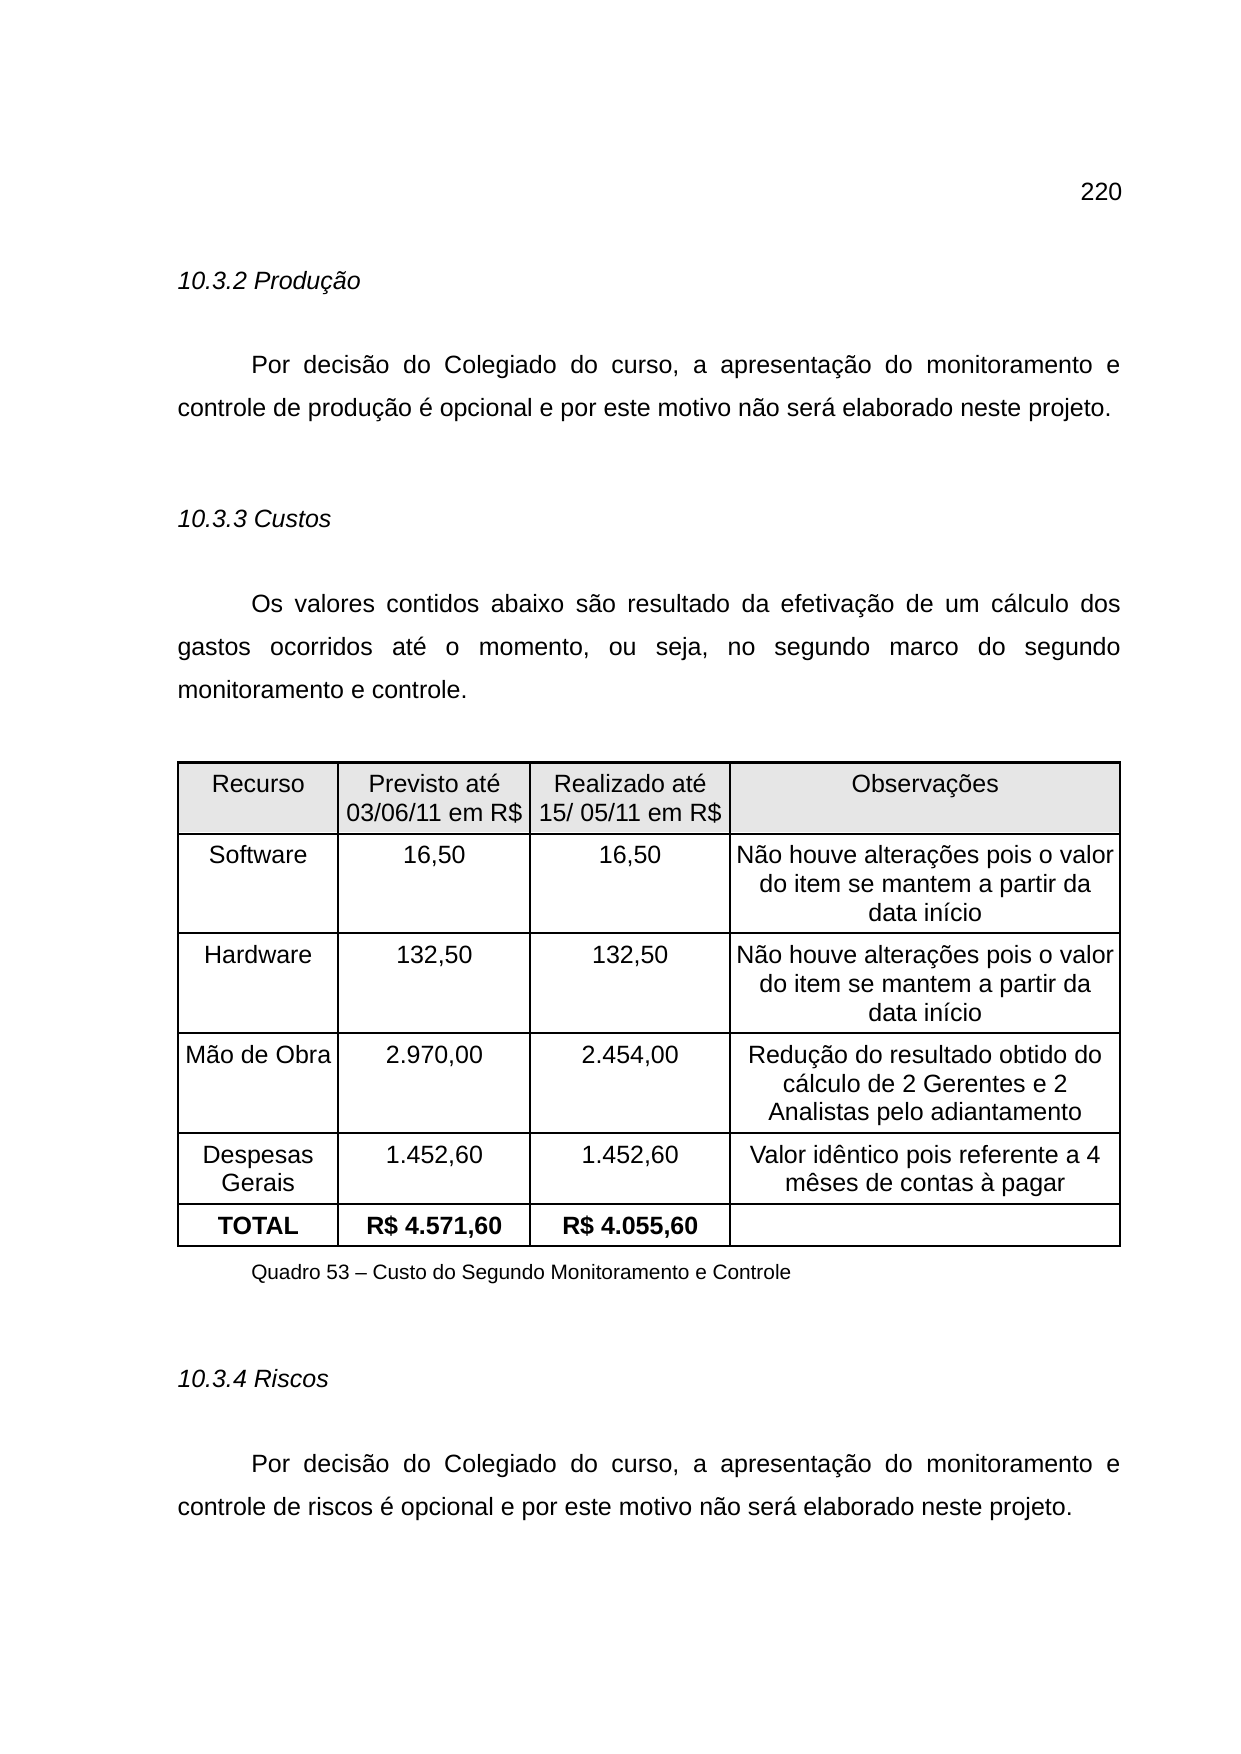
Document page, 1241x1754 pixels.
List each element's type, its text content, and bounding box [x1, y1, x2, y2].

table_cell 1.452,60 [339, 1134, 529, 1203]
table_cell [731, 1205, 1119, 1245]
table_header Recurso [179, 764, 337, 832]
table_header Realizado até 15/ 05/11 em R$ [531, 764, 729, 832]
table_cell R$ 4.055,60 [531, 1205, 729, 1245]
table_cell R$ 4.571,60 [339, 1205, 529, 1245]
table_cell Valor idêntico pois referente a 4 mêses de contas à pagar [731, 1134, 1119, 1203]
subtitle 10.3.3 Custos [177, 504, 1122, 533]
table_cell Software [179, 835, 337, 932]
table_cell 16,50 [339, 835, 529, 932]
table_cell Despesas Gerais [179, 1134, 337, 1203]
table_cell TOTAL [179, 1205, 337, 1245]
subtitle 10.3.2 Produção [177, 266, 1122, 294]
table_header Previsto até 03/06/11 em R$ [339, 764, 529, 832]
text Por decisão do Colegiado do curso, a apresentação do monitoramento e controle de produção é opcional e por este motivo não será elaborado neste projeto. [177, 350, 1122, 422]
text Os valores contidos abaixo são resultado da efetivação de um cálculo dos gastos ocorridos até o momento, ou seja, no segundo marco do segundo monitoramento e controle. [177, 589, 1122, 704]
table_cell Não houve alterações pois o valor do item se mantem a partir da data início [731, 835, 1119, 932]
table_cell 1.452,60 [531, 1134, 729, 1203]
text Por decisão do Colegiado do curso, a apresentação do monitoramento e controle de riscos é opcional e por este motivo não será elaborado neste projeto. [177, 1449, 1122, 1521]
table_cell Não houve alterações pois o valor do item se mantem a partir da data início [731, 934, 1119, 1032]
table_cell Mão de Obra [179, 1034, 337, 1132]
table_cell Hardware [179, 934, 337, 1032]
table_cell 132,50 [339, 934, 529, 1032]
table_cell 2.970,00 [339, 1034, 529, 1132]
table_header Observações [731, 764, 1119, 832]
table_cell Redução do resultado obtido do cálculo de 2 Gerentes e 2 Analistas pelo adiantamento [731, 1034, 1119, 1132]
subtitle 10.3.4 Riscos [177, 1364, 1122, 1393]
text Quadro 53 – Custo do Segundo Monitoramento e Controle [177, 1260, 1122, 1284]
table_cell 132,50 [531, 934, 729, 1032]
table_cell 16,50 [531, 835, 729, 932]
table_cell 2.454,00 [531, 1034, 729, 1132]
